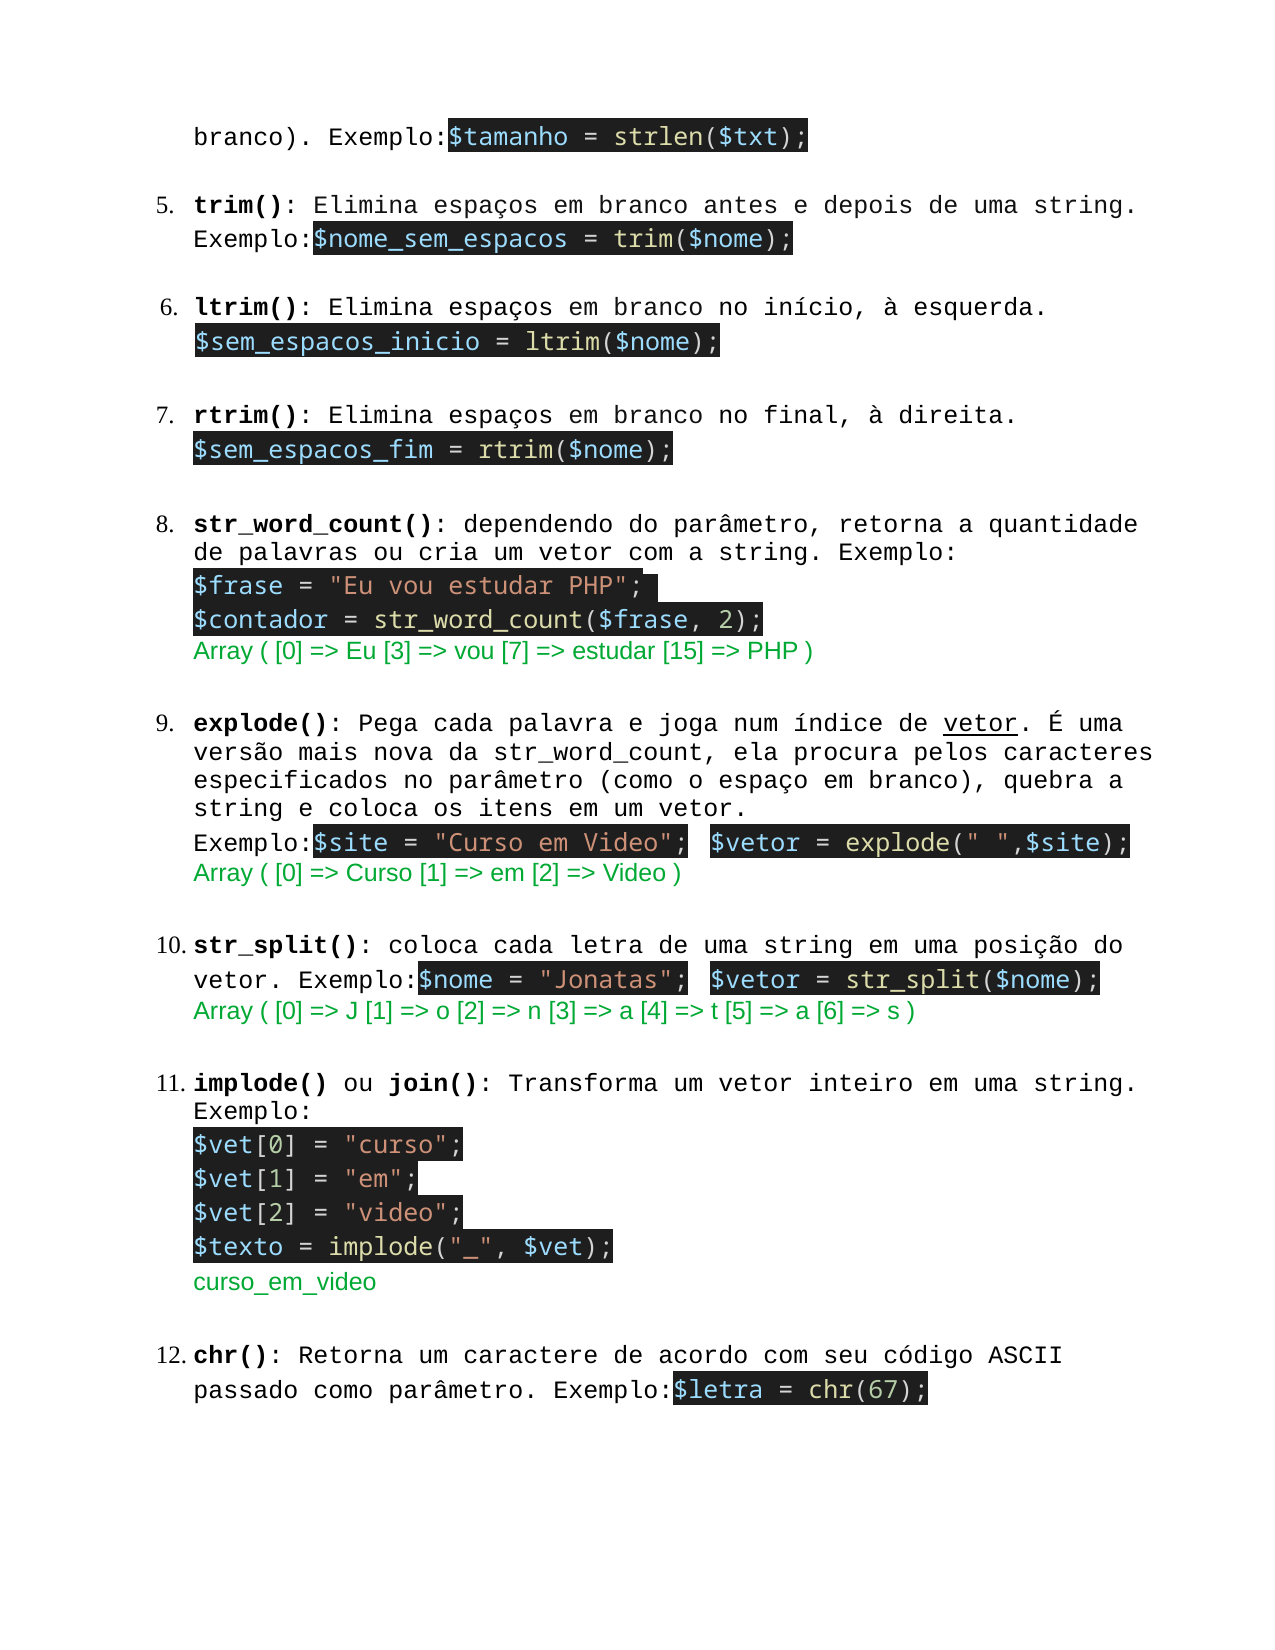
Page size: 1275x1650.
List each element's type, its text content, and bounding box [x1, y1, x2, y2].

list str_split(): coloca cada letra de uma string em uma posição do vetor. Exemplo:$nome = "Jonatas"; $vetor = str_split($nome); Array ( [0] => J [1] => o [2] => n [3] => a [4] => t [5] => a [6] => s ) [156, 931, 1157, 1053]
list rtrim(): Elimina espaços em branco no final, à direita. $sem_espacos_fim = rtrim($nome); [156, 401, 1157, 494]
list chr(): Retorna um caractere de acordo com seu código ASCII passado como parâmetro. Exemplo:$letra = chr(67); [156, 1341, 1157, 1434]
list str_word_count(): dependendo do parâmetro, retorna a quantidade de palavras ou cria um vetor com a string. Exemplo: $frase = "Eu vou estudar PHP"; $contador = str_word_count($frase, 2); Array ( [0] => Eu [3] => vou [7] => estudar [15] => PHP ) [156, 509, 1157, 694]
list ltrim(): Elimina espaços em branco no início, à esquerda. $sem_espacos_inicio = ltrim($nome); [159, 292, 1193, 386]
list explode(): Pega cada palavra e joga num índice de vetor. É uma versão mais nova da str_word_count, ela procura pelos caracteres especificados no parâmetro (como o espaço em branco), quebra a string e coloca os itens em um vetor. Exemplo:$site = "Curso em Video"; $vetor = explode(" ",$site); Array ( [0] => Curso [1] => em [2] => Video ) [156, 708, 1157, 916]
list implode() ou join(): Transforma um vetor inteiro em uma string. Exemplo: $vet[0] = "curso"; $vet[1] = "em"; $vet[2] = "video"; $texto = implode("_", $vet); curso_em_video [156, 1068, 1157, 1326]
list branco). Exemplo:$tamanho = strlen($txt); [156, 118, 1157, 181]
list trim(): Elimina espaços em branco antes e depois de uma string. Exemplo:$nome_sem_espacos = trim($nome); [156, 190, 1157, 284]
